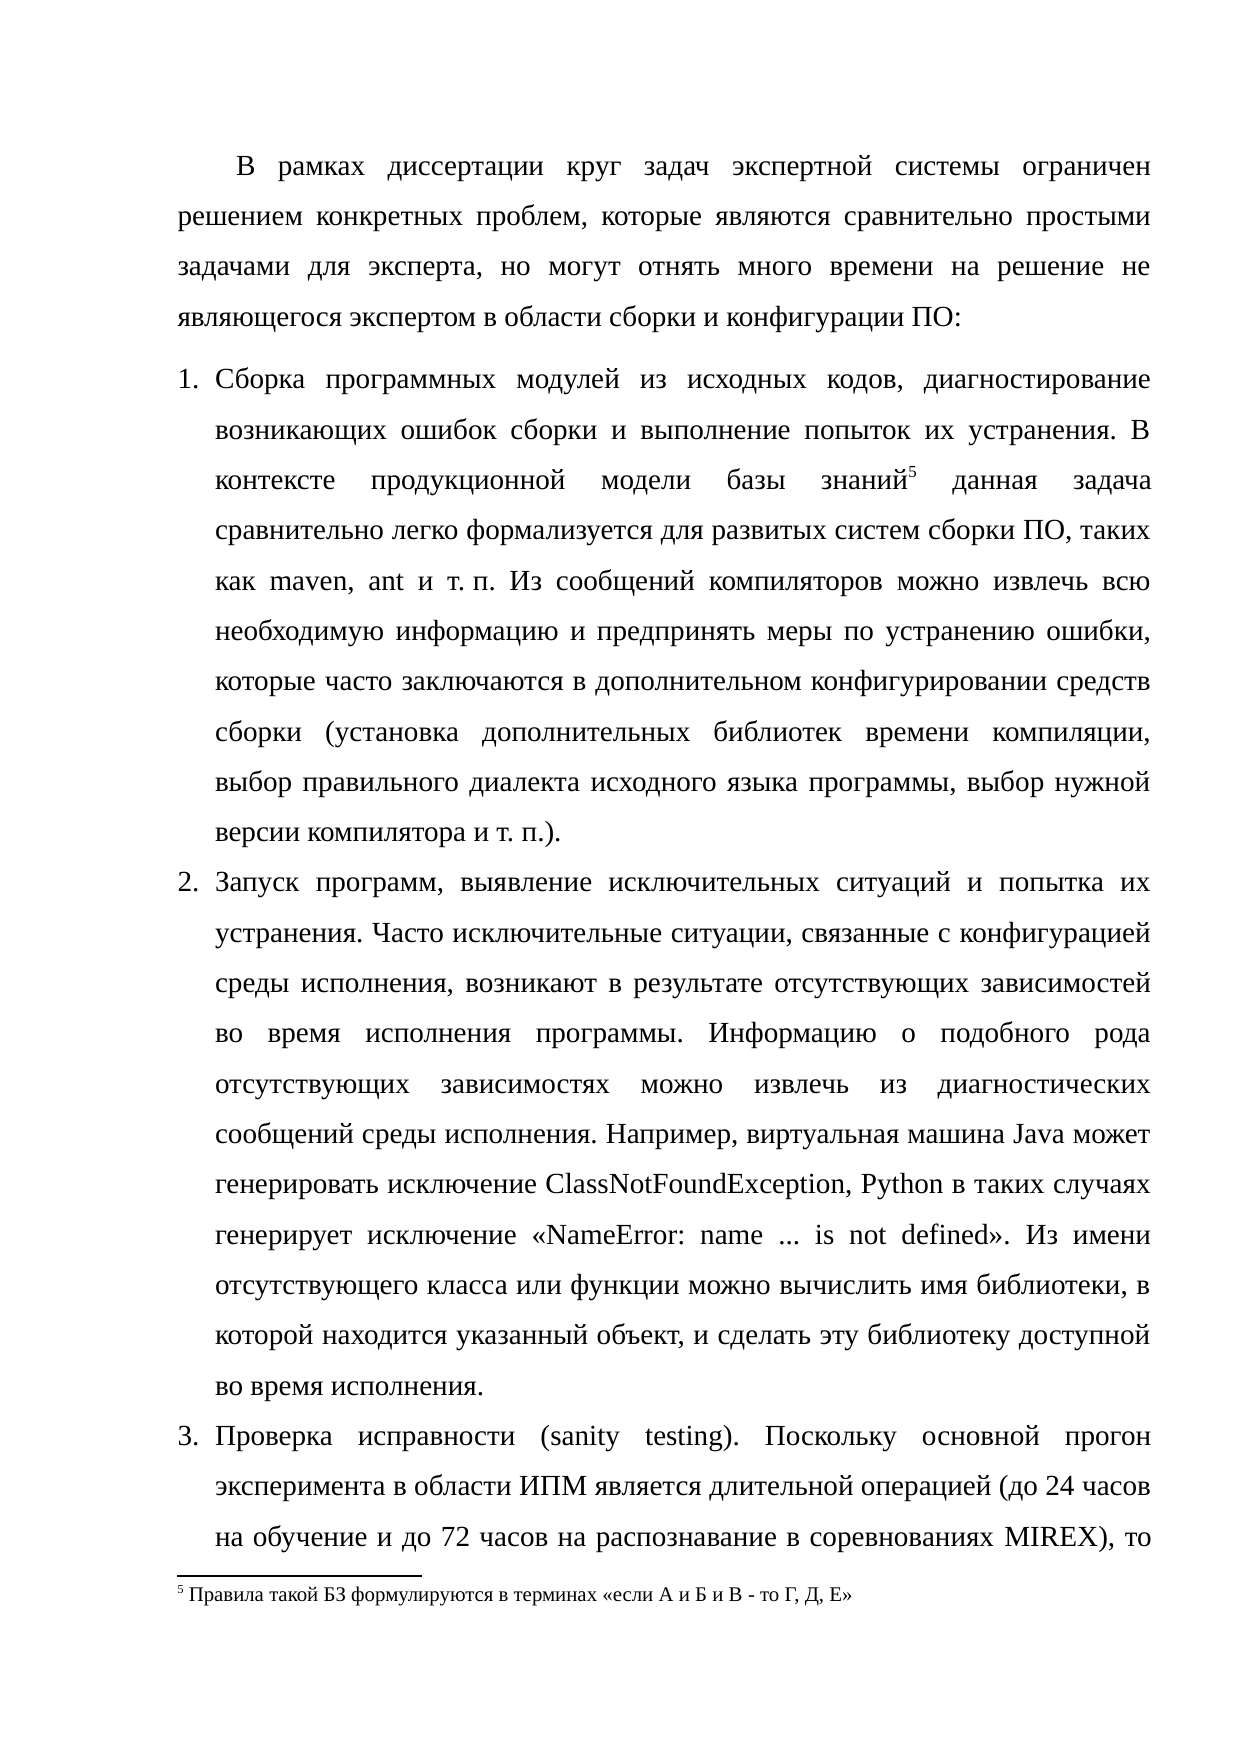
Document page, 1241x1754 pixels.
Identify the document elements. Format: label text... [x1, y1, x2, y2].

list Сборка программных модулей из исходных кодов, диагностирование возникающих ошибок сборки и выполнение попыток их устранения. В контексте продукционной модели базы знаний данная задача сравнительно легко формализуется для развитых систем сборки ПО, таких как maven, ant и т. п. Из сообщений компиляторов можно извлечь всю необходимую информацию и предпринять меры по устранению ошибки, которые часто заключаются в дополнительном конфигурировании средств сборки (установка дополнительных библиотек времени компиляции, выбор правильного диалекта исходного языка программы, выбор нужной версии компилятора и т. п.). [177, 361, 1152, 848]
text В рамках диссертации круг задач экспертной системы ограничен решением конкретных проблем, которые являются сравнительно простыми задачами для эксперта, но могут отнять много времени на решение не являющегося экспертом в области сборки и конфигурации ПО: [177, 148, 1152, 332]
list Запуск программ, выявление исключительных ситуаций и попытка их устранения. Часто исключительные ситуации, связанные с конфигурацией среды исполнения, возникают в результате отсутствующих зависимостей во время исполнения программы. Информацию о подобного рода отсутствующих зависимостях можно извлечь из диагностических сообщений среды исполнения. Например, виртуальная машина Java может генерировать исключение ClassNotFoundException, Python в таких случаях генерирует исключение «NameError: name ... is not defined». Из имени отсутствующего класса или функции можно вычислить имя библиотеки, в которой находится указанный объект, и сделать эту библиотеку доступной во время исполнения. [177, 864, 1152, 1401]
list Правила такой БЗ формулируются в терминах «если А и Б и В ‑ то Г, Д, Е» [177, 1582, 1152, 1606]
list Проверка исправности (sanity testing). Поскольку основной прогон эксперимента в области ИПМ является длительной операцией (до 24 часов на обучение и до 72 часов на распознавание в соревнованиях MIREX), то [177, 1418, 1152, 1552]
